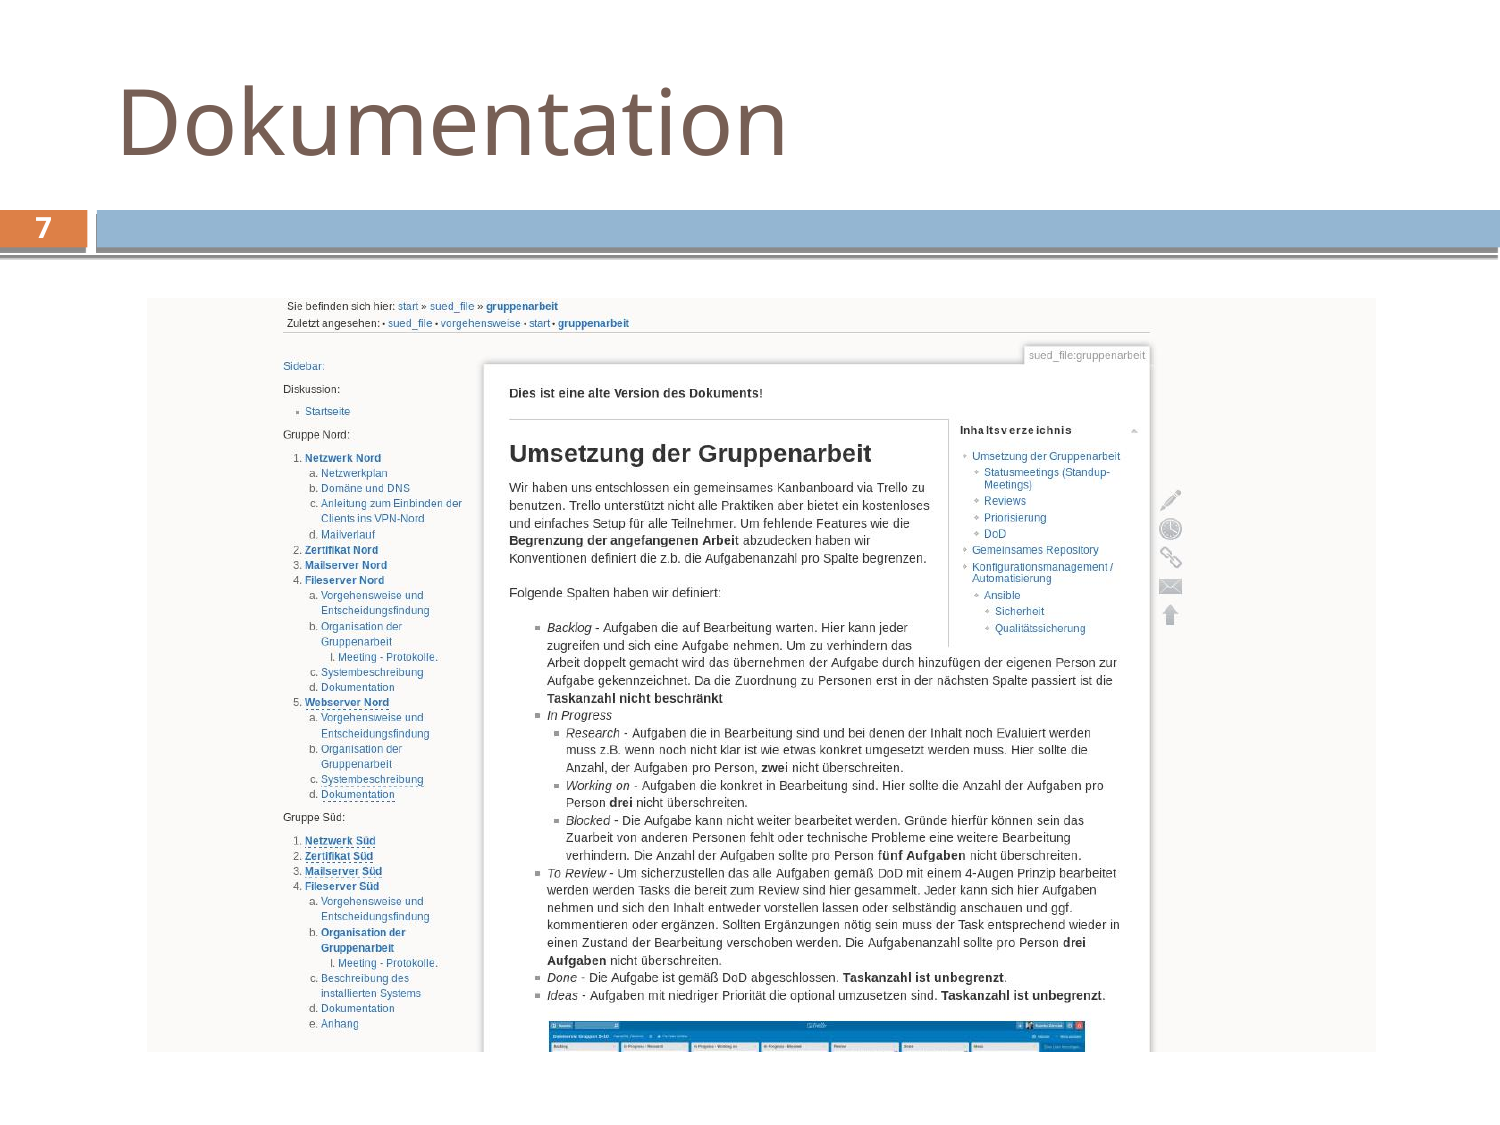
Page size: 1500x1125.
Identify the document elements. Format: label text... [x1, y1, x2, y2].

picture [147, 298, 1376, 1052]
title Dokumentation [100, 37, 1438, 200]
